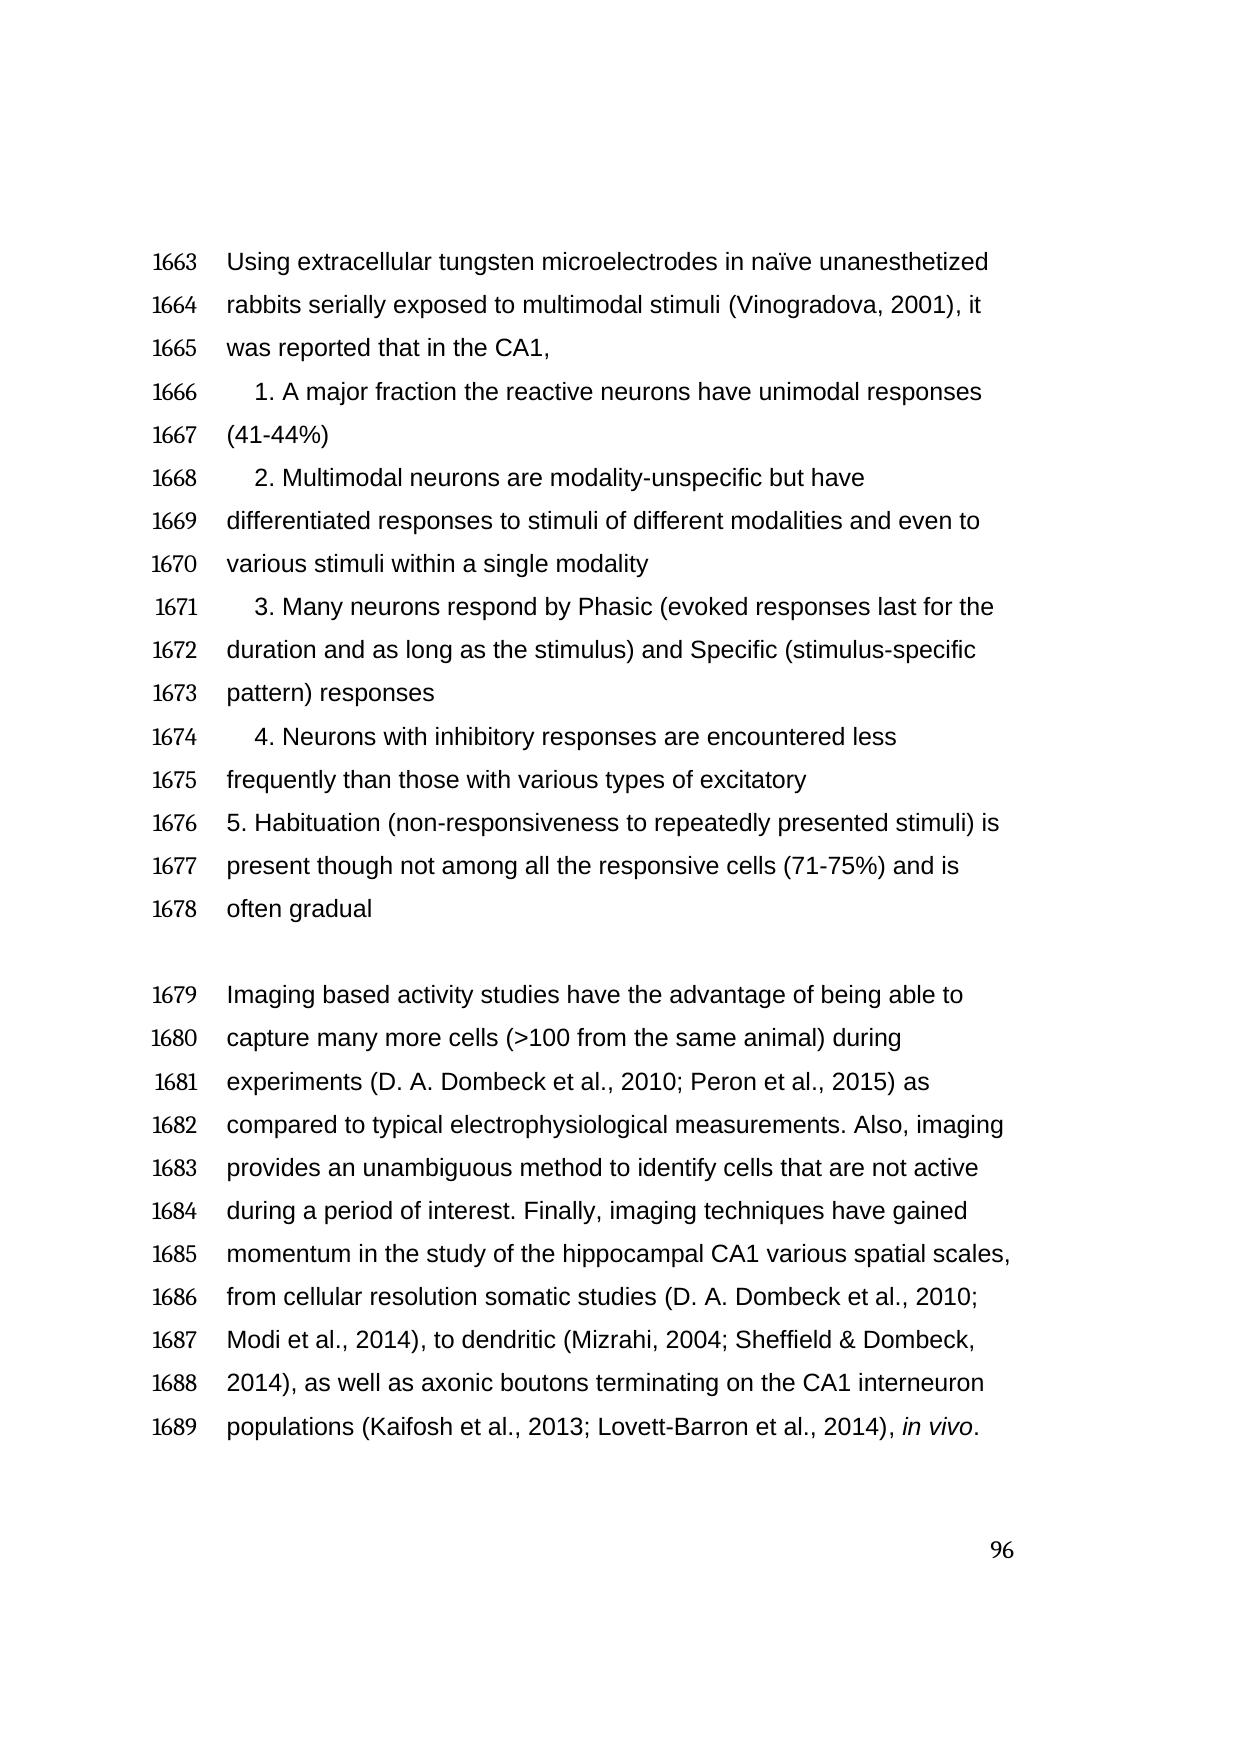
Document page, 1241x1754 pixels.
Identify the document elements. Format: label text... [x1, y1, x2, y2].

text Imaging based activity studies have the advantage of being able to capture many more cells (>100 from the same animal) during experiments (D. A. Dombeck et al., 2010; Peron et al., 2015)⁠ as compared to typical electrophysiological measurements. Also, imaging provides an unambiguous method to identify cells that are not active during a period of interest. Finally, imaging techniques have gained momentum in the study of the hippocampal CA1 various spatial scales, from cellular resolution somatic studies (D. A. Dombeck et al., 2010; Modi et al., 2014)⁠, to dendritic (Mizrahi, 2004; Sheffield & Dombeck, 2014)⁠, as well as axonic boutons terminating on the CA1 interneuron populations (Kaifosh et al., 2013; Lovett-Barron et al., 2014)⁠, in vivo. [226, 980, 1014, 1440]
text 2. Multimodal neurons are modality-unspecific but have differentiated responses to stimuli of different modalities and even to various stimuli within a single modality [226, 463, 1014, 578]
text Using extracellular tungsten microelectrodes in naïve unanesthetized rabbits serially exposed to multimodal stimuli (Vinogradova, 2001)⁠, it was reported that in the CA1, [226, 247, 1014, 362]
text 1. A major fraction the reactive neurons have unimodal responses (41-44%) [226, 377, 1014, 448]
text 5. Habituation (non-responsiveness to repeatedly presented stimuli) is present though not among all the responsive cells (71-75%) and is often gradual [226, 808, 1014, 923]
text 3. Many neurons respond by Phasic (evoked responses last for the duration and as long as the stimulus) and Specific (stimulus-specific pattern) responses [226, 592, 1014, 707]
text 4. Neurons with inhibitory responses are encountered less frequently than those with various types of excitatory [226, 722, 1014, 793]
